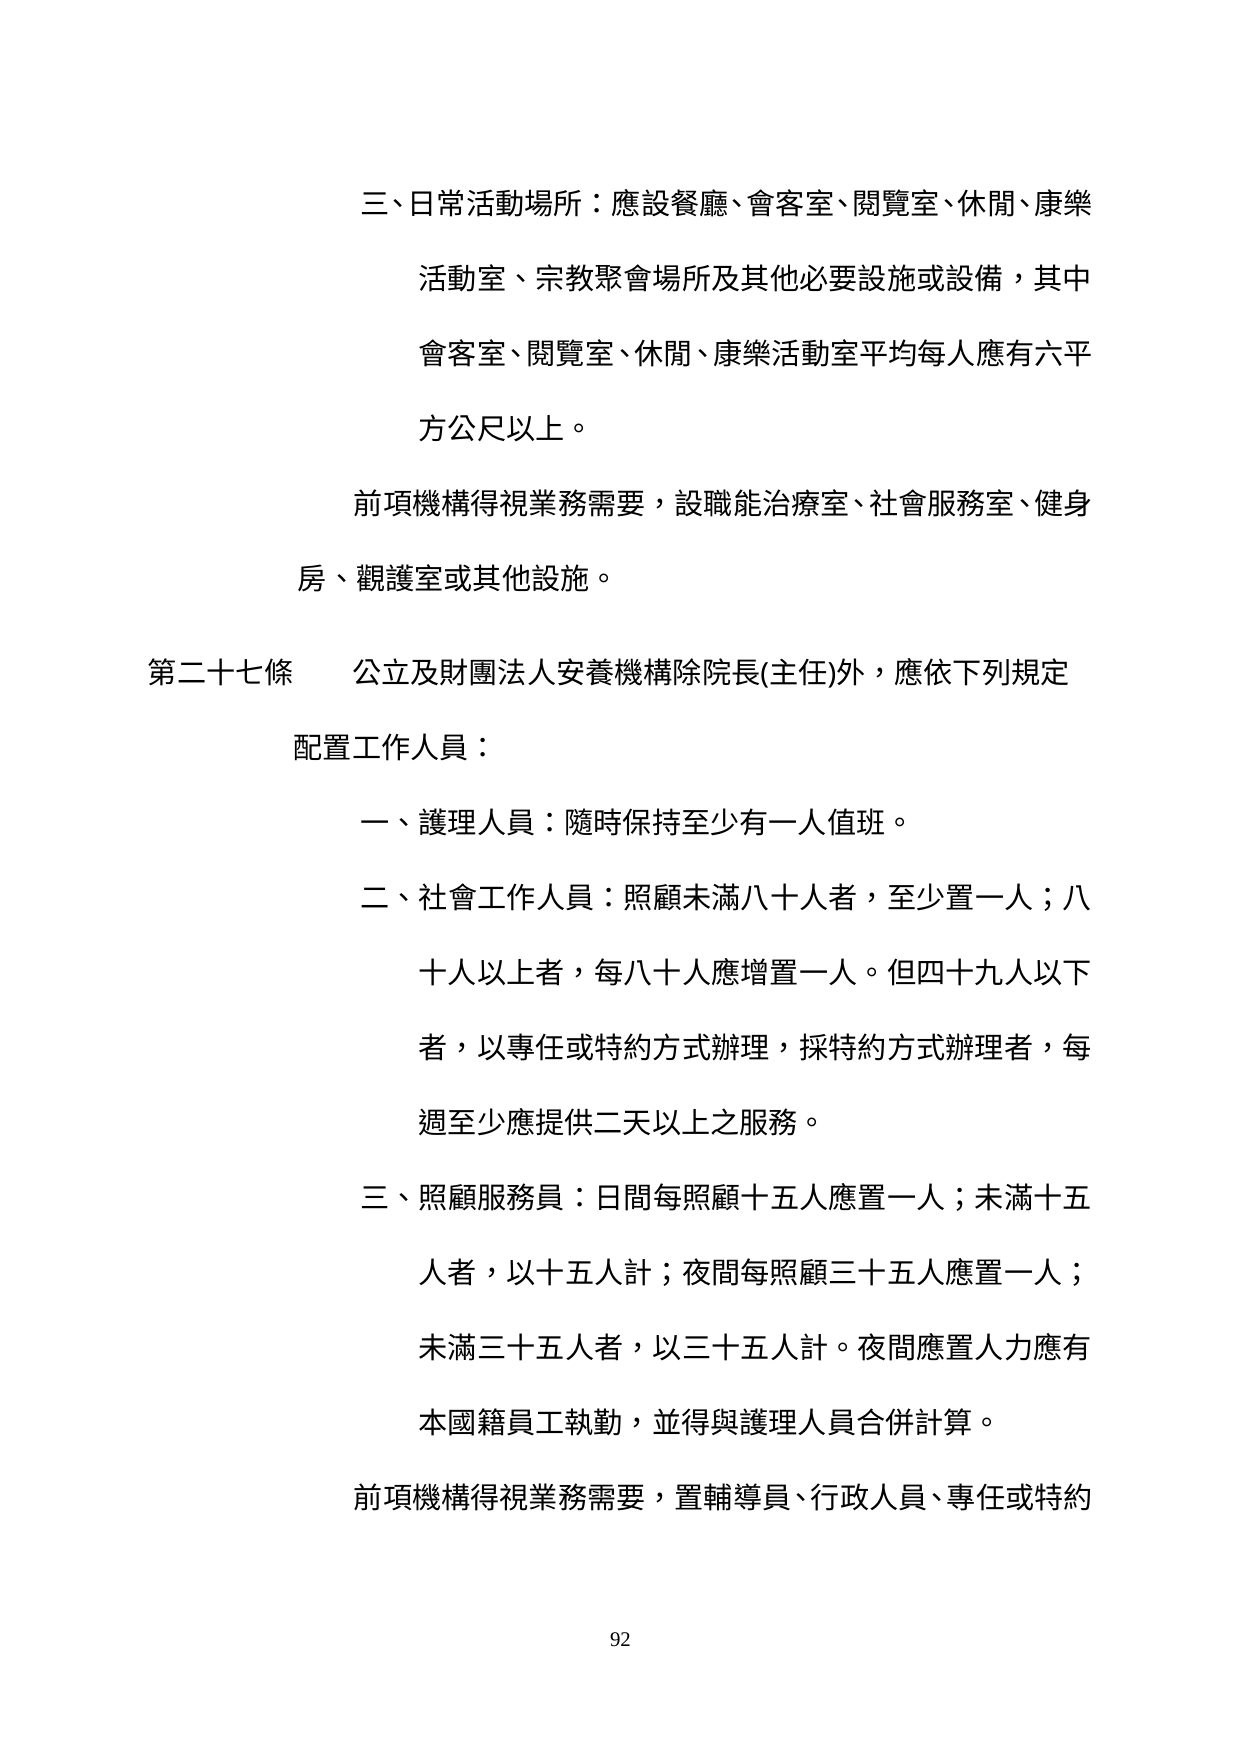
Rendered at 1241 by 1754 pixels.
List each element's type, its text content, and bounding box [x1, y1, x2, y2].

text 一、護理人員：隨時保持至少有一人值班。 [360, 783, 1092, 858]
text 三、照顧服務員：日間每照顧十五人應置一人；未滿十五人者，以十五人計；夜間每照顧三十五人應置一人；未滿三十五人者，以三十五人計。夜間應置人力應有本國籍員工執勤，並得與護理人員合併計算。 [360, 1158, 1092, 1458]
text 三、日常活動場所：應設餐廳、會客室、閱覽室、休閒、康樂活動室、宗教聚會場所及其他必要設施或設備，其中會客室、閱覽室、休閒、康樂活動室平均每人應有六平方公尺以上。 [360, 164, 1092, 464]
text 第二十七條 公立及財團法人安養機構除院長(主任)外，應依下列規定配置工作人員： [148, 633, 1092, 783]
text 二、社會工作人員：照顧未滿八十人者，至少置一人；八十人以上者，每八十人應增置一人。但四十九人以下者，以專任或特約方式辦理，採特約方式辦理者，每週至少應提供二天以上之服務。 [360, 858, 1092, 1158]
text 前項機構得視業務需要，設職能治療室、社會服務室、健身房、觀護室或其他設施。 [298, 464, 1092, 614]
text 前項機構得視業務需要，置輔導員、行政人員、專任或特約 [298, 1458, 1092, 1533]
